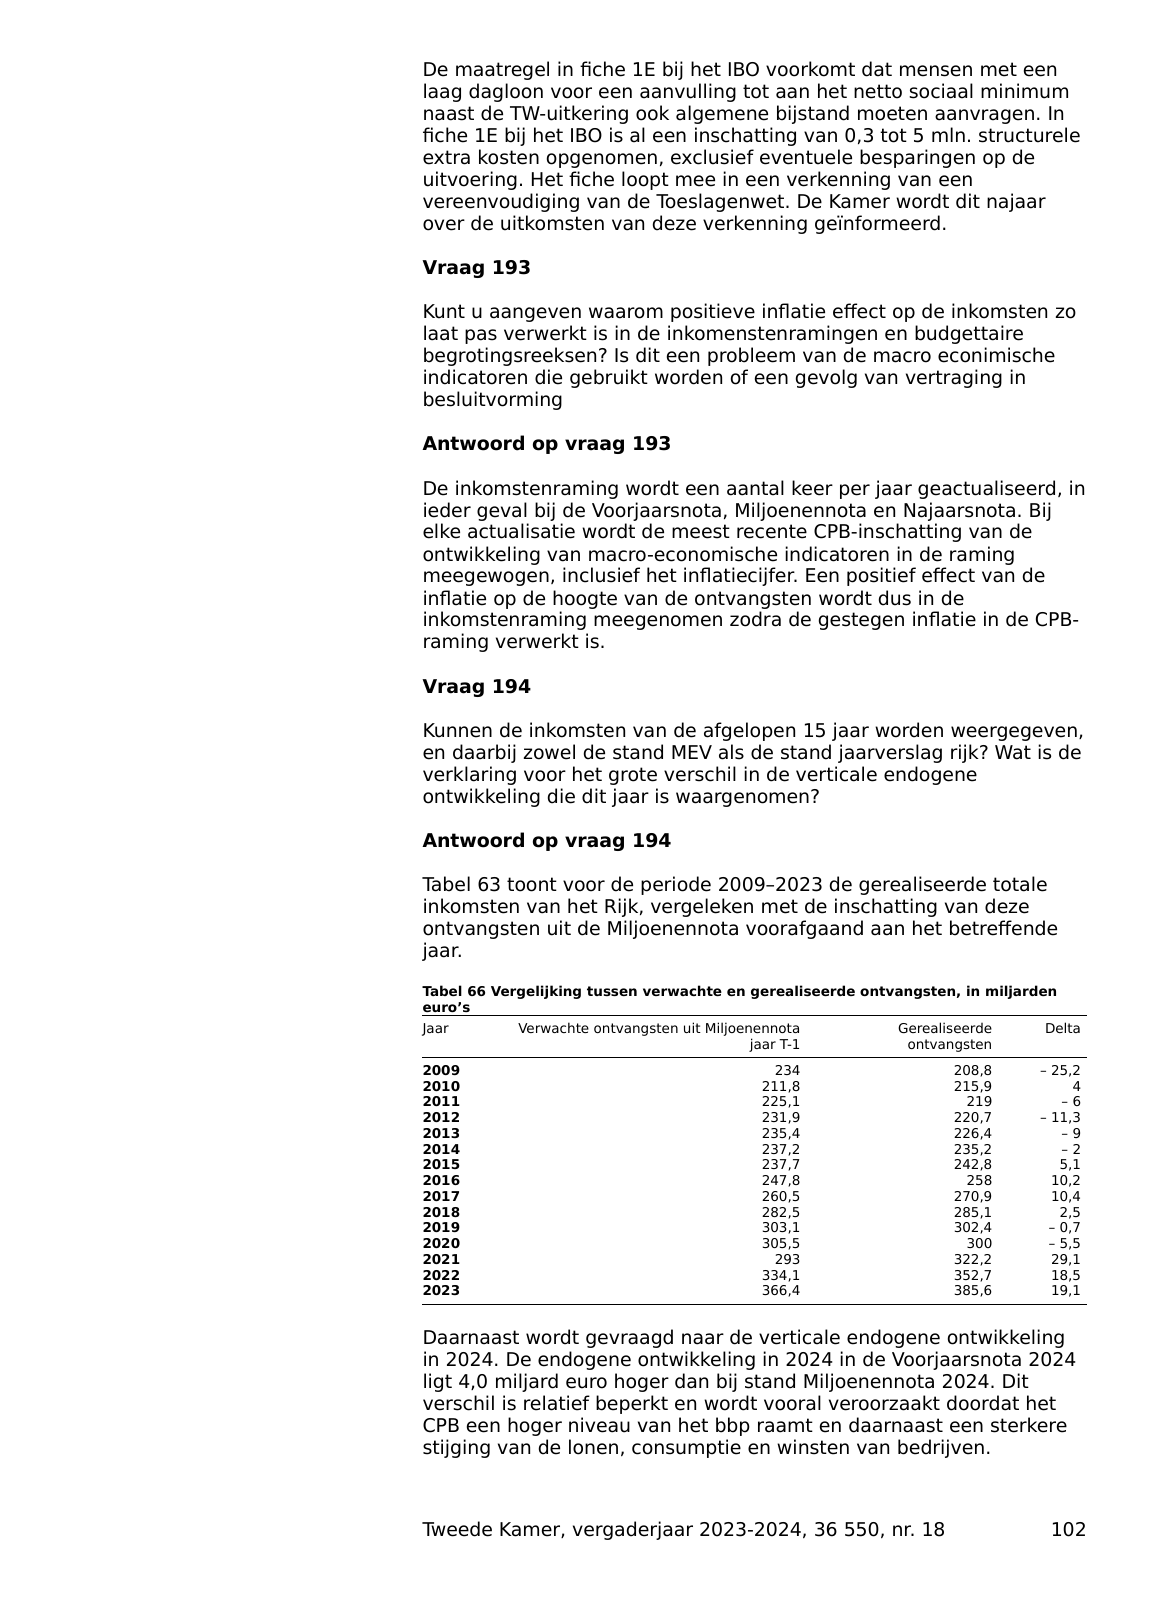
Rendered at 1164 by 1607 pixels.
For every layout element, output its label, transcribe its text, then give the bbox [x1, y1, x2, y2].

table_cell 10,4 [998, 1189, 1087, 1204]
table_cell 2017 [422, 1189, 511, 1204]
table_cell – 6 [998, 1094, 1087, 1110]
table_cell – 11,3 [998, 1110, 1087, 1126]
table_cell 231,9 [511, 1110, 806, 1126]
table_cell 5,1 [998, 1157, 1087, 1173]
table_cell 242,8 [806, 1157, 998, 1173]
table_cell Delta [998, 1016, 1087, 1057]
table_cell 366,4 [511, 1283, 806, 1303]
table_cell 247,8 [511, 1173, 806, 1189]
table_cell – 9 [998, 1126, 1087, 1141]
table_header Tabel 66 Vergelijking tussen verwachte en gerealiseerde ontvangsten, in miljarden euro’s [422, 984, 1087, 1015]
table_cell 237,2 [511, 1141, 806, 1157]
table_cell 334,1 [511, 1267, 806, 1283]
text De inkomstenraming wordt een aantal keer per jaar geactualiseerd, in ieder geval bij de Voorjaarsnota, Miljoenennota en Najaarsnota. Bij elke actualisatie wordt de meest recente CPB-inschatting van de ontwikkeling van macro-economische indicatoren in de raming meegewogen, inclusief het inflatiecijfer. Een positief effect van de inflatie op de hoogte van de ontvangsten wordt dus in de inkomstenraming meegenomen zodra de gestegen inflatie in de CPB-raming verwerkt is. [422, 477, 1087, 653]
table_cell 2022 [422, 1267, 511, 1283]
table_cell 225,1 [511, 1094, 806, 1110]
table_cell 300 [806, 1236, 998, 1252]
table_cell 305,5 [511, 1236, 806, 1252]
table_cell Gerealiseerde ontvangsten [806, 1016, 998, 1057]
table_cell – 5,5 [998, 1236, 1087, 1252]
text Tabel 63 toont voor de periode 2009–2023 de gerealiseerde totale inkomsten van het Rijk, vergeleken met de inschatting van deze ontvangsten uit de Miljoenennota voorafgaand aan het betreffende jaar. [422, 874, 1087, 962]
text Kunt u aangeven waarom positieve inflatie effect op de inkomsten zo laat pas verwerkt is in de inkomenstenramingen en budgettaire begrotingsreeksen? Is dit een probleem van de macro econimische indicatoren die gebruikt worden of een gevolg van vertraging in besluitvorming [422, 301, 1087, 411]
table_cell 2014 [422, 1141, 511, 1157]
table_cell 4 [998, 1079, 1087, 1094]
table_cell 2016 [422, 1173, 511, 1189]
subtitle Vraag 193 [422, 257, 1087, 279]
table_cell 260,5 [511, 1189, 806, 1204]
table_cell 270,9 [806, 1189, 998, 1204]
table_cell 293 [511, 1252, 806, 1267]
table_cell 352,7 [806, 1267, 998, 1283]
table_cell 385,6 [806, 1283, 998, 1303]
table_cell 208,8 [806, 1058, 998, 1078]
table_cell – 2 [998, 1141, 1087, 1157]
table_cell – 0,7 [998, 1220, 1087, 1236]
table_cell 237,7 [511, 1157, 806, 1173]
table_cell 215,9 [806, 1079, 998, 1094]
table_cell 226,4 [806, 1126, 998, 1141]
table_cell 219 [806, 1094, 998, 1110]
table_cell 18,5 [998, 1267, 1087, 1283]
table_cell 2010 [422, 1079, 511, 1094]
text De maatregel in fiche 1E bij het IBO voorkomt dat mensen met een laag dagloon voor een aanvulling tot aan het netto sociaal minimum naast de TW-uitkering ook algemene bijstand moeten aanvragen. In fiche 1E bij het IBO is al een inschatting van 0,3 tot 5 mln. structurele extra kosten opgenomen, exclusief eventuele besparingen op de uitvoering. Het fiche loopt mee in een verkenning van een vereenvoudiging van de Toeslagenwet. De Kamer wordt dit najaar over de uitkomsten van deze verkenning geïnformeerd. [422, 59, 1087, 235]
table_cell 258 [806, 1173, 998, 1189]
text Kunnen de inkomsten van de afgelopen 15 jaar worden weergegeven, en daarbij zowel de stand MEV als de stand jaarverslag rijk? Wat is de verklaring voor het grote verschil in de verticale endogene ontwikkeling die dit jaar is waargenomen? [422, 720, 1087, 808]
table_cell 303,1 [511, 1220, 806, 1236]
table_cell 282,5 [511, 1204, 806, 1220]
table_cell 2012 [422, 1110, 511, 1126]
table_cell 2011 [422, 1094, 511, 1110]
table_cell 2013 [422, 1126, 511, 1141]
table_cell Verwachte ontvangsten uit Miljoenennota jaar T-1 [511, 1016, 806, 1057]
table_cell 302,4 [806, 1220, 998, 1236]
table_cell 235,4 [511, 1126, 806, 1141]
text Daarnaast wordt gevraagd naar de verticale endogene ontwikkeling in 2024. De endogene ontwikkeling in 2024 in de Voorjaarsnota 2024 ligt 4,0 miljard euro hoger dan bij stand Miljoenennota 2024. Dit verschil is relatief beperkt en wordt vooral veroorzaakt doordat het CPB een hoger niveau van het bbp raamt en daarnaast een sterkere stijging van de lonen, consumptie en winsten van bedrijven. [422, 1327, 1087, 1458]
table_cell 2020 [422, 1236, 511, 1252]
table_cell 2018 [422, 1204, 511, 1220]
table_cell 2015 [422, 1157, 511, 1173]
table_cell 2009 [422, 1058, 511, 1078]
table_cell 2,5 [998, 1204, 1087, 1220]
table_cell 29,1 [998, 1252, 1087, 1267]
table_cell 2021 [422, 1252, 511, 1267]
table_cell 10,2 [998, 1173, 1087, 1189]
table_cell 322,2 [806, 1252, 998, 1267]
subtitle Antwoord op vraag 193 [422, 433, 1087, 455]
subtitle Antwoord op vraag 194 [422, 830, 1087, 852]
table_cell 2019 [422, 1220, 511, 1236]
table_cell 220,7 [806, 1110, 998, 1126]
table_cell 19,1 [998, 1283, 1087, 1303]
table_cell 285,1 [806, 1204, 998, 1220]
table_cell 2023 [422, 1283, 511, 1303]
table_cell – 25,2 [998, 1058, 1087, 1078]
table_cell Jaar [422, 1016, 511, 1057]
table_cell 211,8 [511, 1079, 806, 1094]
table_cell 235,2 [806, 1141, 998, 1157]
subtitle Vraag 194 [422, 676, 1087, 697]
table_cell 234 [511, 1058, 806, 1078]
